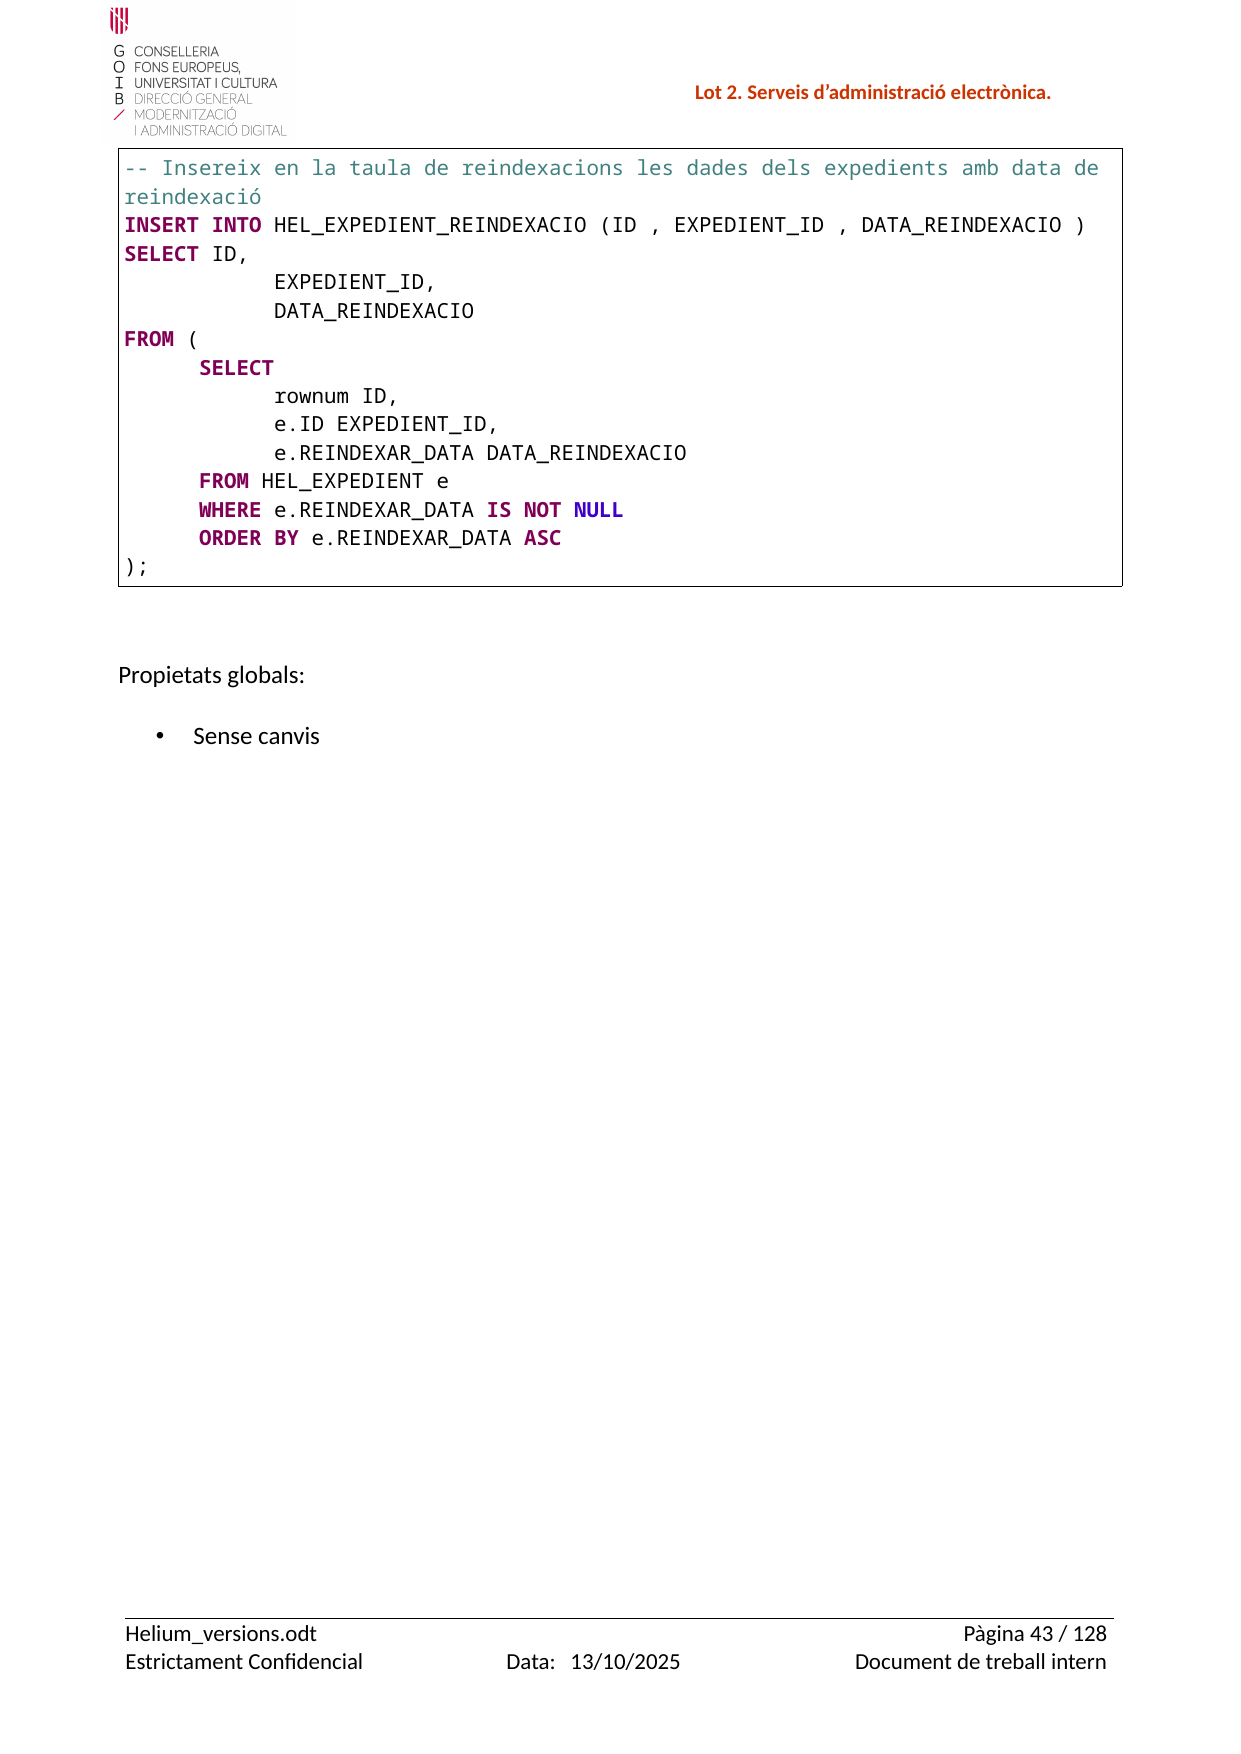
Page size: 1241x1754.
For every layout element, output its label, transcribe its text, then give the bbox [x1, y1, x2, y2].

table_header -- Insereix en la taula de reindexacions les dades dels expedients amb data de reindexació INSERT INTO HEL_EXPEDIENT_REINDEXACIO (ID , EXPEDIENT_ID , DATA_REINDEXACIO ) SELECT ID, EXPEDIENT_ID, DATA_REINDEXACIO FROM ( SELECT rownum ID, e.ID EXPEDIENT_ID, e.REINDEXAR_DATA DATA_REINDEXACIO FROM HEL_EXPEDIENT e WHERE e.REINDEXAR_DATA IS NOT NULL ORDER BY e.REINDEXAR_DATA ASC ); [119, 149, 1122, 586]
text Propietats globals: [118, 659, 1122, 689]
picture [100, 0, 297, 144]
list Sense canvis [156, 720, 1122, 750]
